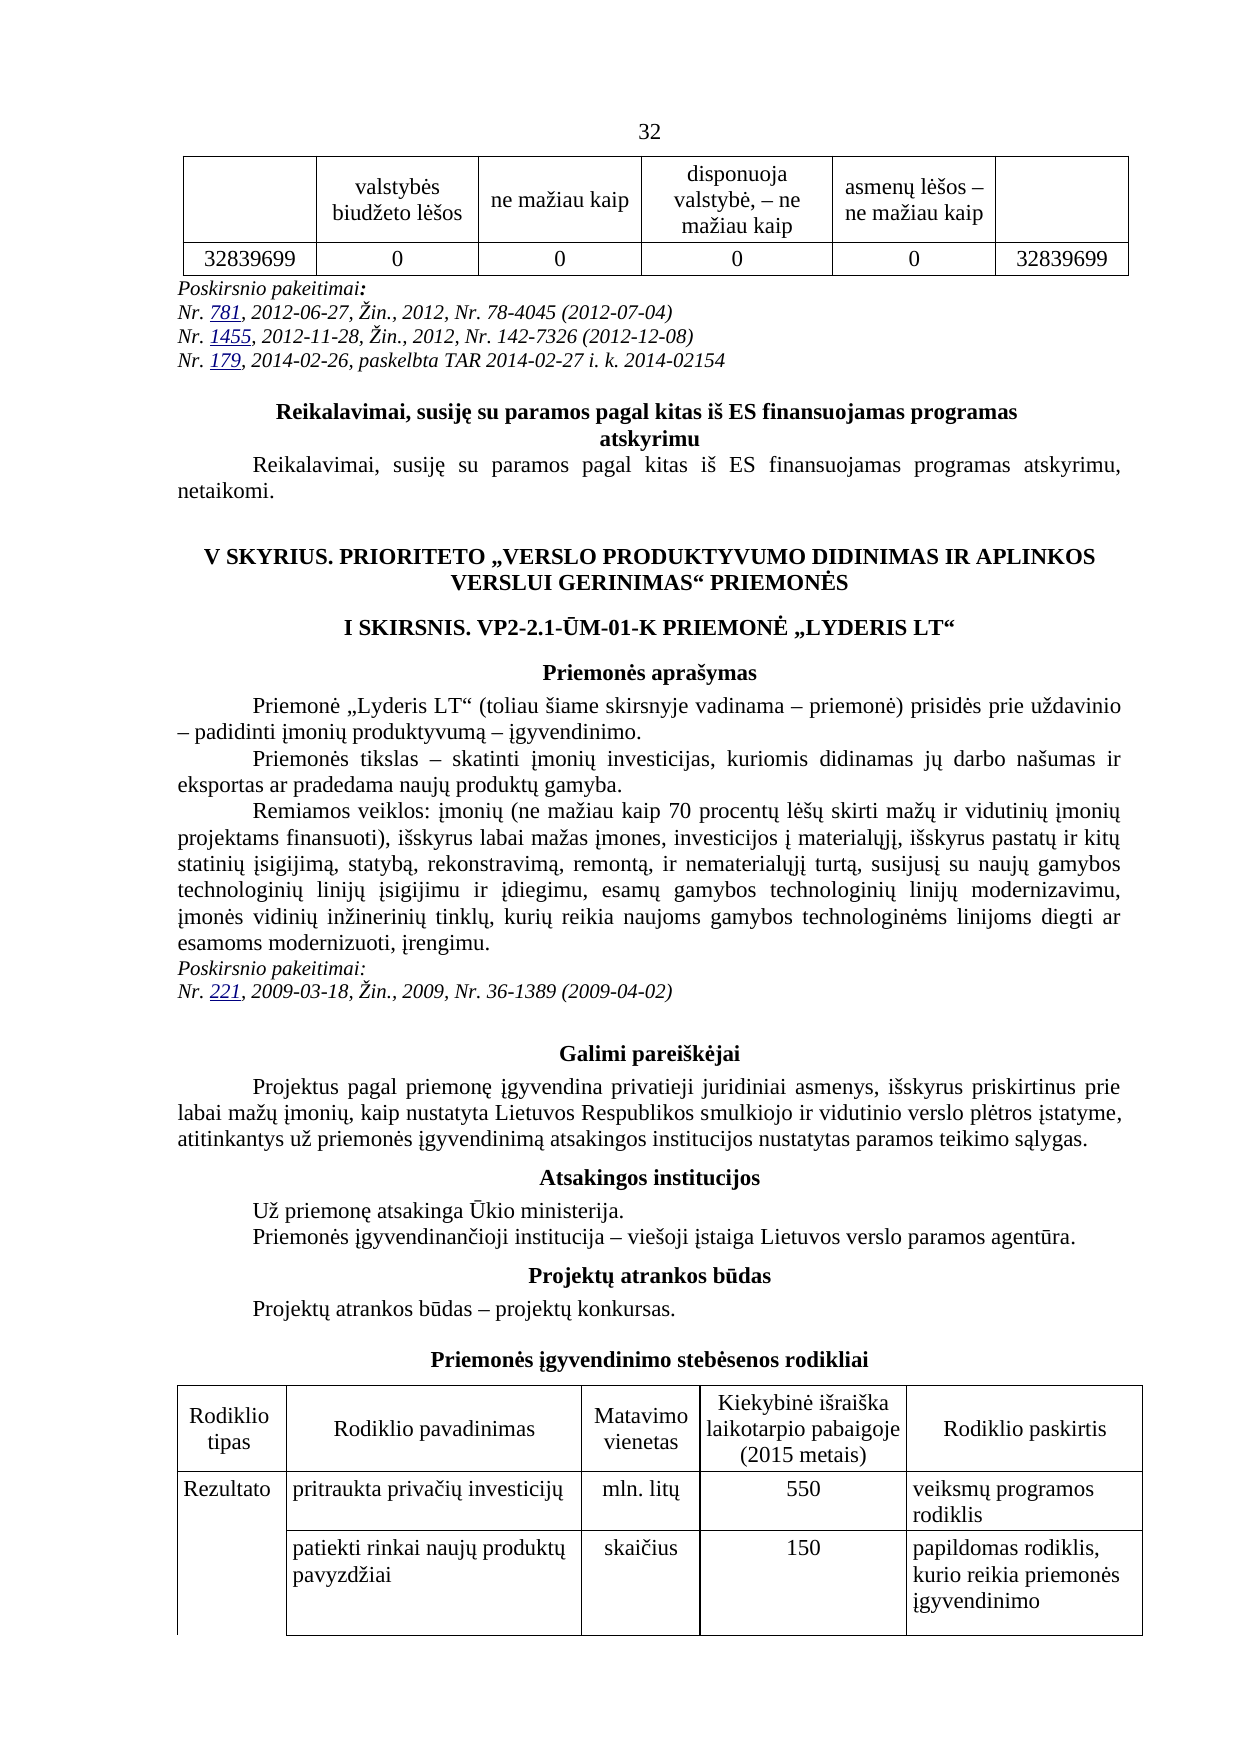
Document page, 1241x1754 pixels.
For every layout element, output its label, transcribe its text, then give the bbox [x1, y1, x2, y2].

text Priemonė „Lyderis LT“ (toliau šiame skirsnyje vadinama – priemonė) prisidės prie uždavinio – padidinti įmonių produktyvumą – įgyvendinimo. [177, 692, 1122, 744]
table_cell 0 [479, 243, 641, 275]
table_header [996, 157, 1128, 242]
table_cell ne mažiau kaip [479, 157, 641, 242]
table_cell Rezultato [178, 1472, 286, 1530]
text Projektų atrankos būdas – projektų konkursas. [177, 1295, 1122, 1321]
text Atsakingos institucijos [177, 1164, 1122, 1191]
table_cell valstybės biudžeto lėšos [317, 157, 478, 242]
text Priemonės tikslas – skatinti įmonių investicijas, kuriomis didinamas jų darbo našumas ir eksportas ar pradedama naujų produktų gamyba. [177, 744, 1122, 797]
text Projektų atrankos būdas [177, 1262, 1122, 1288]
table_cell 32839699 [184, 243, 316, 275]
subtitle I SKIRSNIS. VP2-2.1-ŪM-01-K priemonė „lyderis LT“ [177, 614, 1122, 641]
table_cell 0 [642, 243, 832, 275]
text Remiamos veiklos: įmonių (ne mažiau kaip 70 procentų lėšų skirti mažų ir vidutinių įmonių projektams finansuoti), išskyrus labai mažas įmones, investicijos į materialųjį, išskyrus pastatų ir kitų statinių įsigijimą, statybą, rekonstravimą, remontą, ir nematerialųjį turtą, susijusį su naujų gamybos technologinių linijų įsigijimu ir įdiegimu, esamų gamybos technologinių linijų modernizavimu, įmonės vidinių inžinerinių tinklų, kurių reikia naujoms gamybos technologinėms linijoms diegti ar esamoms modernizuoti, įrengimu. [177, 797, 1122, 955]
text Nr. 221, 2009-03-18, Žin., 2009, Nr. 36-1389 (2009-04-02) [177, 979, 1122, 1003]
text Reikalavimai, susiję su paramos pagal kitas iš ES finansuojamas programas atskyrimu [177, 398, 1122, 451]
table_header Rodiklio pavadinimas [287, 1386, 581, 1471]
text Nr. 1455, 2012-11-28, Žin., 2012, Nr. 142-7326 (2012-12-08) [177, 324, 1122, 348]
table_cell 0 [317, 243, 478, 275]
table_cell mln. litų [582, 1472, 699, 1530]
text Nr. 781, 2012-06-27, Žin., 2012, Nr. 78-4045 (2012-07-04) [177, 300, 1122, 324]
table_cell 32839699 [996, 243, 1128, 275]
text Priemonės įgyvendinančioji institucija – viešoji įstaiga Lietuvos verslo paramos agentūra. [177, 1223, 1122, 1249]
table_cell disponuoja valstybė, – ne mažiau kaip [642, 157, 832, 242]
text Už priemonę atsakinga Ūkio ministerija. [177, 1197, 1122, 1223]
table_cell skaičius [582, 1531, 699, 1635]
table_cell pritraukta privačių investicijų [287, 1472, 581, 1530]
text Priemonės įgyvendinimo stebėsenos rodikliai [177, 1346, 1122, 1372]
table_header Kiekybinė išraiška laikotarpio pabaigoje (2015 metais) [701, 1386, 906, 1471]
text Reikalavimai, susiję su paramos pagal kitas iš ES finansuojamas programas atskyrimu, netaikomi. [177, 451, 1122, 504]
table_header Matavimo vienetas [582, 1386, 699, 1471]
table_header Rodiklio paskirtis [907, 1386, 1142, 1471]
text Galimi pareiškėjai [177, 1040, 1122, 1066]
table_cell [184, 157, 316, 242]
text Poskirsnio pakeitimai: [177, 955, 1122, 979]
table_header Rodiklio tipas [178, 1386, 286, 1471]
table_cell [178, 1530, 286, 1635]
table_cell 0 [833, 243, 995, 275]
subtitle V SKYRIUS. PRIORITETO „VERSLO PRODUKTYVUMO DIDINIMAS IR APLINKOS VERSLUI GERINIMAS“ PRIEMONĖS [177, 543, 1122, 595]
subtitle Poskirsnio pakeitimai: [177, 276, 1122, 300]
text Projektus pagal priemonę įgyvendina privatieji juridiniai asmenys, išskyrus priskirtinus prie labai mažų įmonių, kaip nustatyta Lietuvos Respublikos smulkiojo ir vidutinio verslo plėtros įstatyme, atitinkantys už priemonės įgyvendinimą atsakingos institucijos nustatytas paramos teikimo sąlygas. [177, 1073, 1122, 1152]
table_cell patiekti rinkai naujų produktų pavyzdžiai [287, 1531, 581, 1635]
table_cell 550 [701, 1472, 906, 1530]
table_cell papildomas rodiklis, kurio reikia priemonės įgyvendinimo [907, 1531, 1142, 1635]
table_cell 150 [701, 1531, 906, 1635]
table_cell asmenų lėšos – ne mažiau kaip [833, 157, 995, 242]
table_cell veiksmų programos rodiklis [907, 1472, 1142, 1530]
text Priemonės aprašymas [177, 659, 1122, 686]
text Nr. 179, 2014-02-26, paskelbta TAR 2014-02-27 i. k. 2014-02154 [177, 348, 1122, 372]
